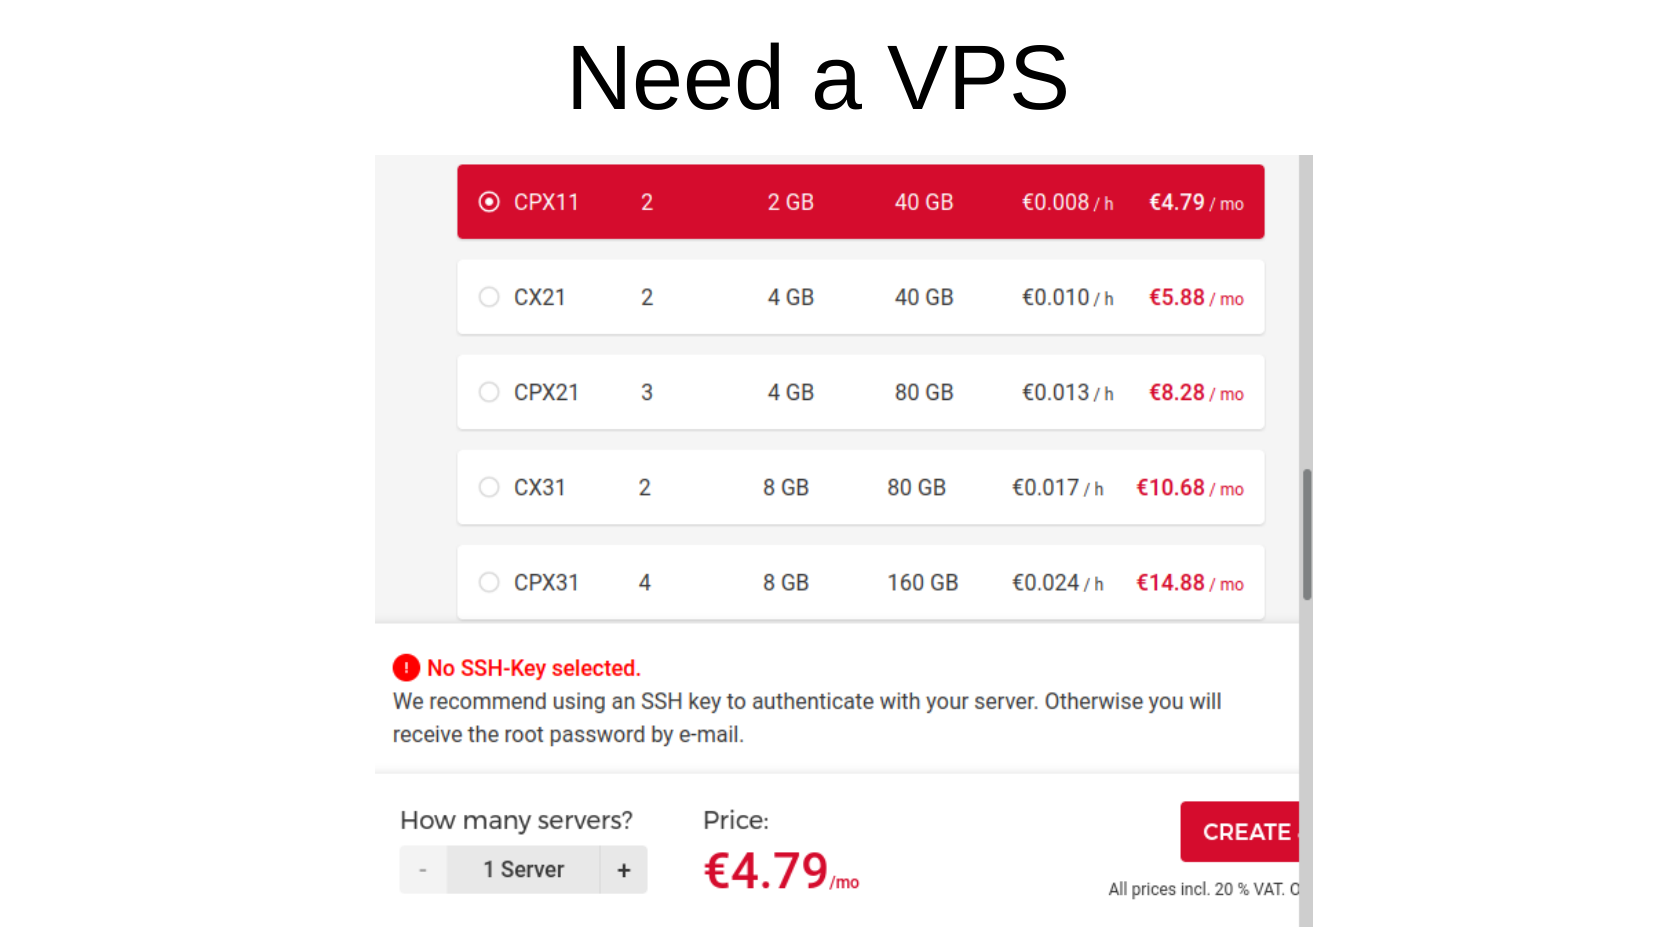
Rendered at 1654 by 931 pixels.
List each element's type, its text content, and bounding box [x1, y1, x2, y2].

title Need a VPS [75, 0, 1564, 156]
picture [375, 155, 1313, 927]
